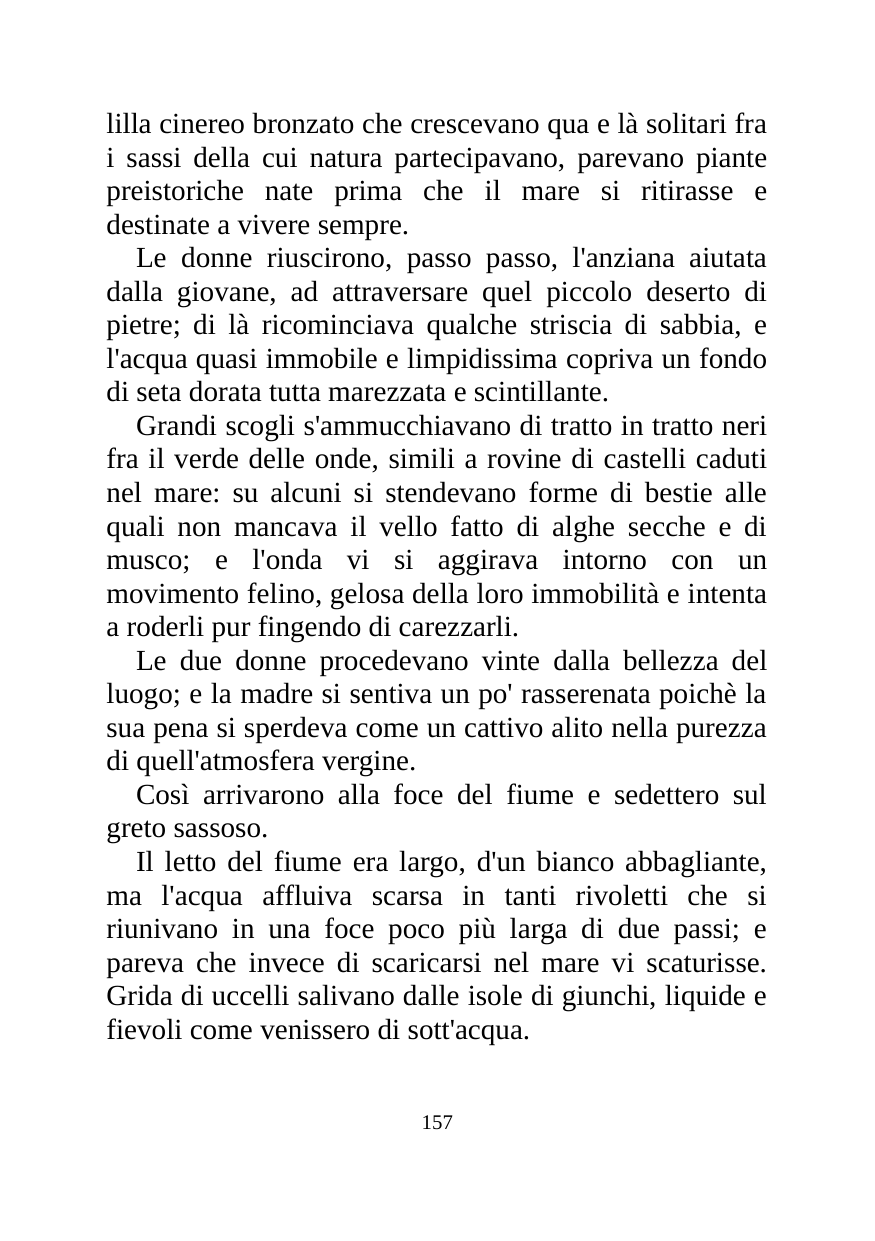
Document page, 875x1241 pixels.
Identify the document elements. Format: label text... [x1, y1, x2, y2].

text Grandi scogli s'ammucchiavano di tratto in tratto neri fra il verde delle onde, simili a rovine di castelli caduti nel mare: su alcuni si stendevano forme di bestie alle quali non mancava il vello fatto di alghe secche e di musco; e l'onda vi si aggirava intorno con un movimento felino, gelosa della loro immobilità e intenta a roderli pur fingendo di carezzarli. [106, 408, 768, 643]
text Così arrivarono alla foce del fiume e sedettero sul greto sassoso. [106, 777, 768, 844]
text Le donne riuscirono, passo passo, l'anziana aiutata dalla giovane, ad attraversare quel piccolo deserto di pietre; di là ricominciava qualche striscia di sabbia, e l'acqua quasi immobile e limpidissima copriva un fondo di seta dorata tutta marezzata e scintillante. [106, 240, 768, 408]
text lilla cinereo bronzato che crescevano qua e là solitari fra i sassi della cui natura partecipavano, parevano piante preistoriche nate prima che il mare si ritirasse e destinate a vivere sempre. [106, 106, 768, 240]
text Il letto del fiume era largo, d'un bianco abbagliante, ma l'acqua affluiva scarsa in tanti rivoletti che si riunivano in una foce poco più larga di due passi; e pareva che invece di scaricarsi nel mare vi scaturisse. Grida di uccelli salivano dalle isole di giunchi, liquide e fievoli come venissero di sott'acqua. [106, 844, 768, 1045]
text Le due donne procedevano vinte dalla bellezza del luogo; e la madre si sentiva un po' rasserenata poichè la sua pena si sperdeva come un cattivo alito nella purezza di quell'atmosfera vergine. [106, 643, 768, 777]
